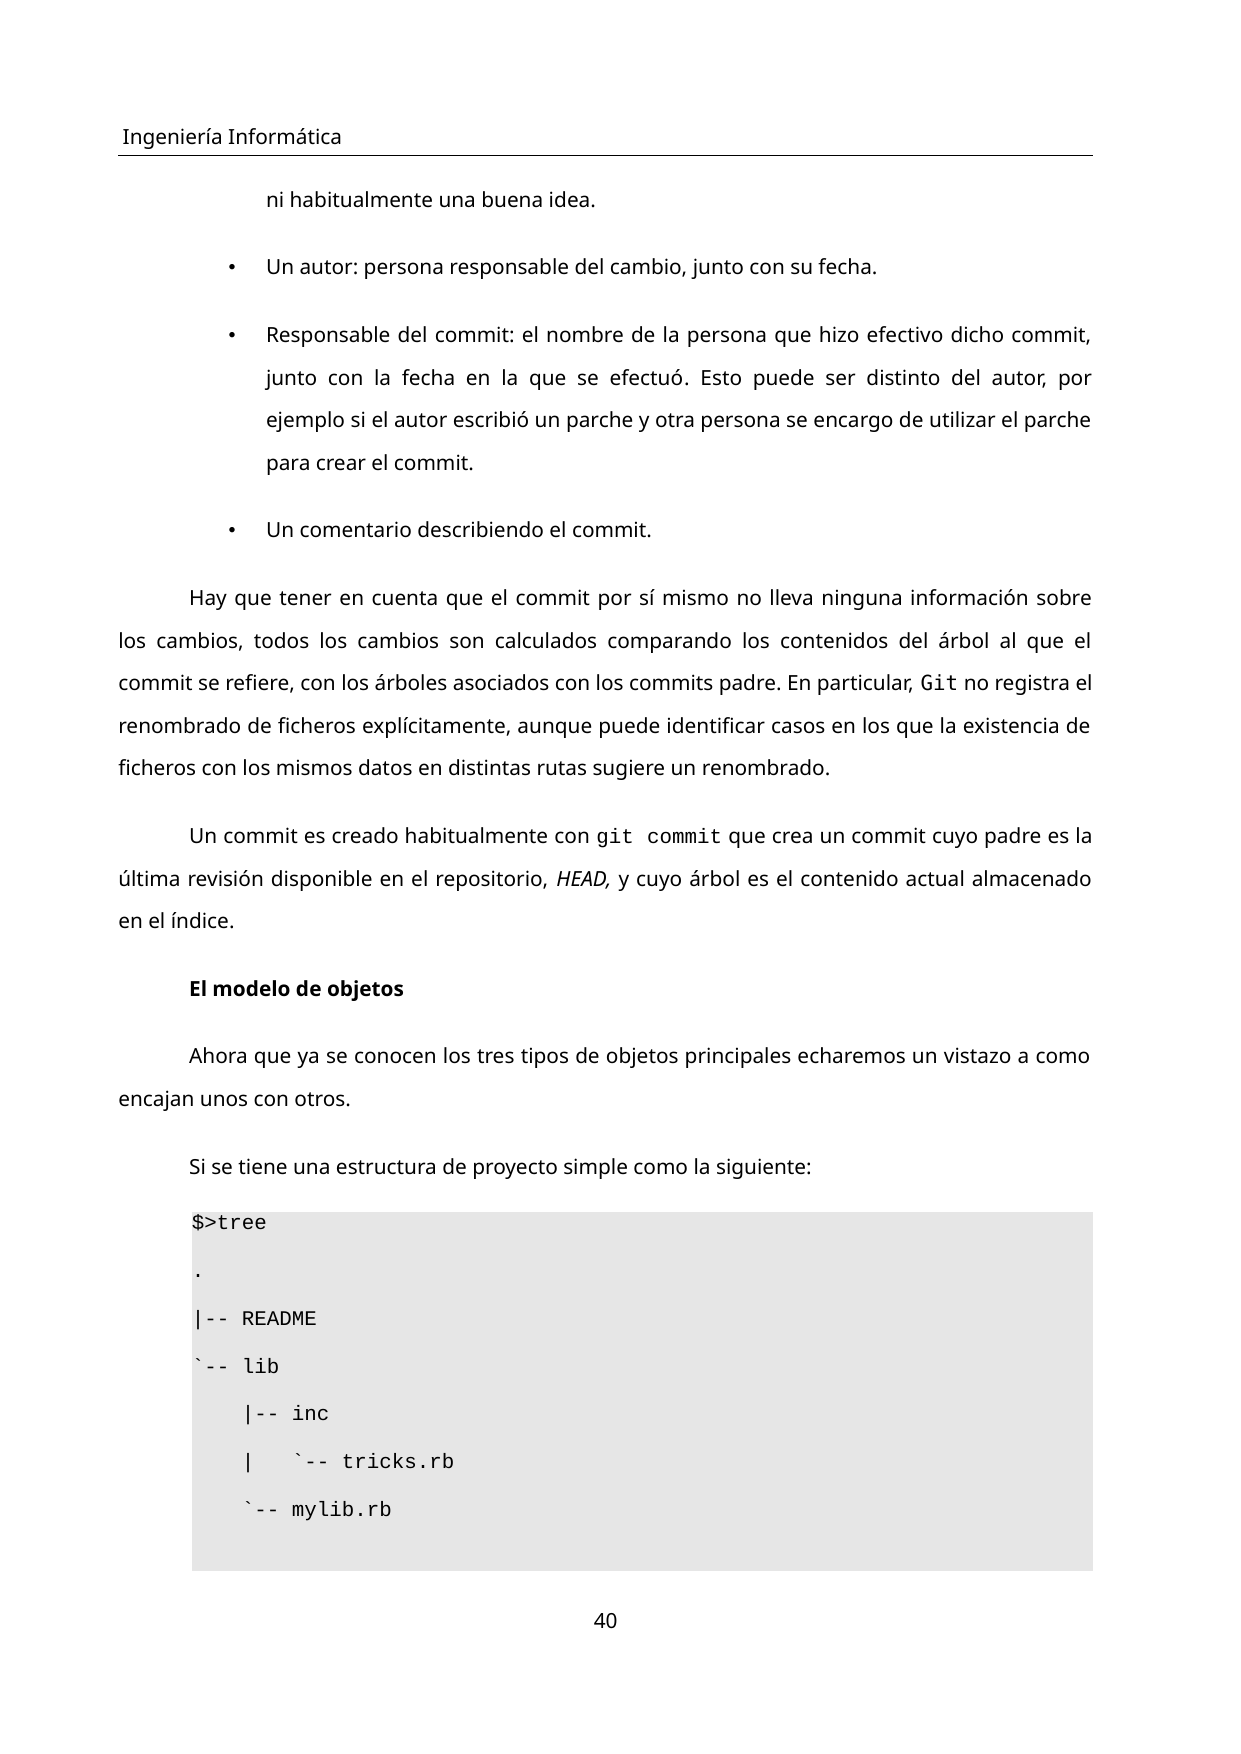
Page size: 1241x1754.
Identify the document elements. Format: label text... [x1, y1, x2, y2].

text . [192, 1260, 1093, 1284]
text Hay que tener en cuenta que el commit por sí mismo no lleva ninguna información sobre los cambios, todos los cambios son calculados comparando los contenidos del árbol al que el commit se refiere, con los árboles asociados con los commits padre. En particular, Git no registra el renombrado de ficheros explícitamente, aunque puede identificar casos en los que la existencia de ficheros con los mismos datos en distintas rutas sugiere un renombrado. [118, 583, 1093, 782]
text | `-- tricks.rb [192, 1451, 1093, 1475]
text `-- lib [192, 1356, 1093, 1379]
list Un autor: persona responsable del cambio, junto con su fecha. [228, 252, 1093, 281]
list ni habitualmente una buena idea. [228, 185, 1093, 213]
text El modelo de objetos [118, 974, 1093, 1002]
list Responsable del commit: el nombre de la persona que hizo efectivo dicho commit, junto con la fecha en la que se efectuó. Esto puede ser distinto del autor, por ejemplo si el autor escribió un parche y otra persona se encargo de utilizar el parche para crear el commit. [228, 320, 1093, 476]
text `-- mylib.rb [192, 1499, 1093, 1523]
text |-- README [192, 1308, 1093, 1331]
text Si se tiene una estructura de proyecto simple como la siguiente: [118, 1152, 1093, 1180]
text Ahora que ya se conocen los tres tipos de objetos principales echaremos un vistazo a como encajan unos con otros. [118, 1042, 1093, 1113]
list Un comentario describiendo el commit. [228, 516, 1093, 544]
text Un commit es creado habitualmente con git commit que crea un commit cuyo padre es la última revisión disponible en el repositorio, HEAD, y cuyo árbol es el contenido actual almacenado en el índice. [118, 821, 1093, 935]
text $>tree [192, 1212, 1093, 1236]
text |-- inc [192, 1403, 1093, 1427]
